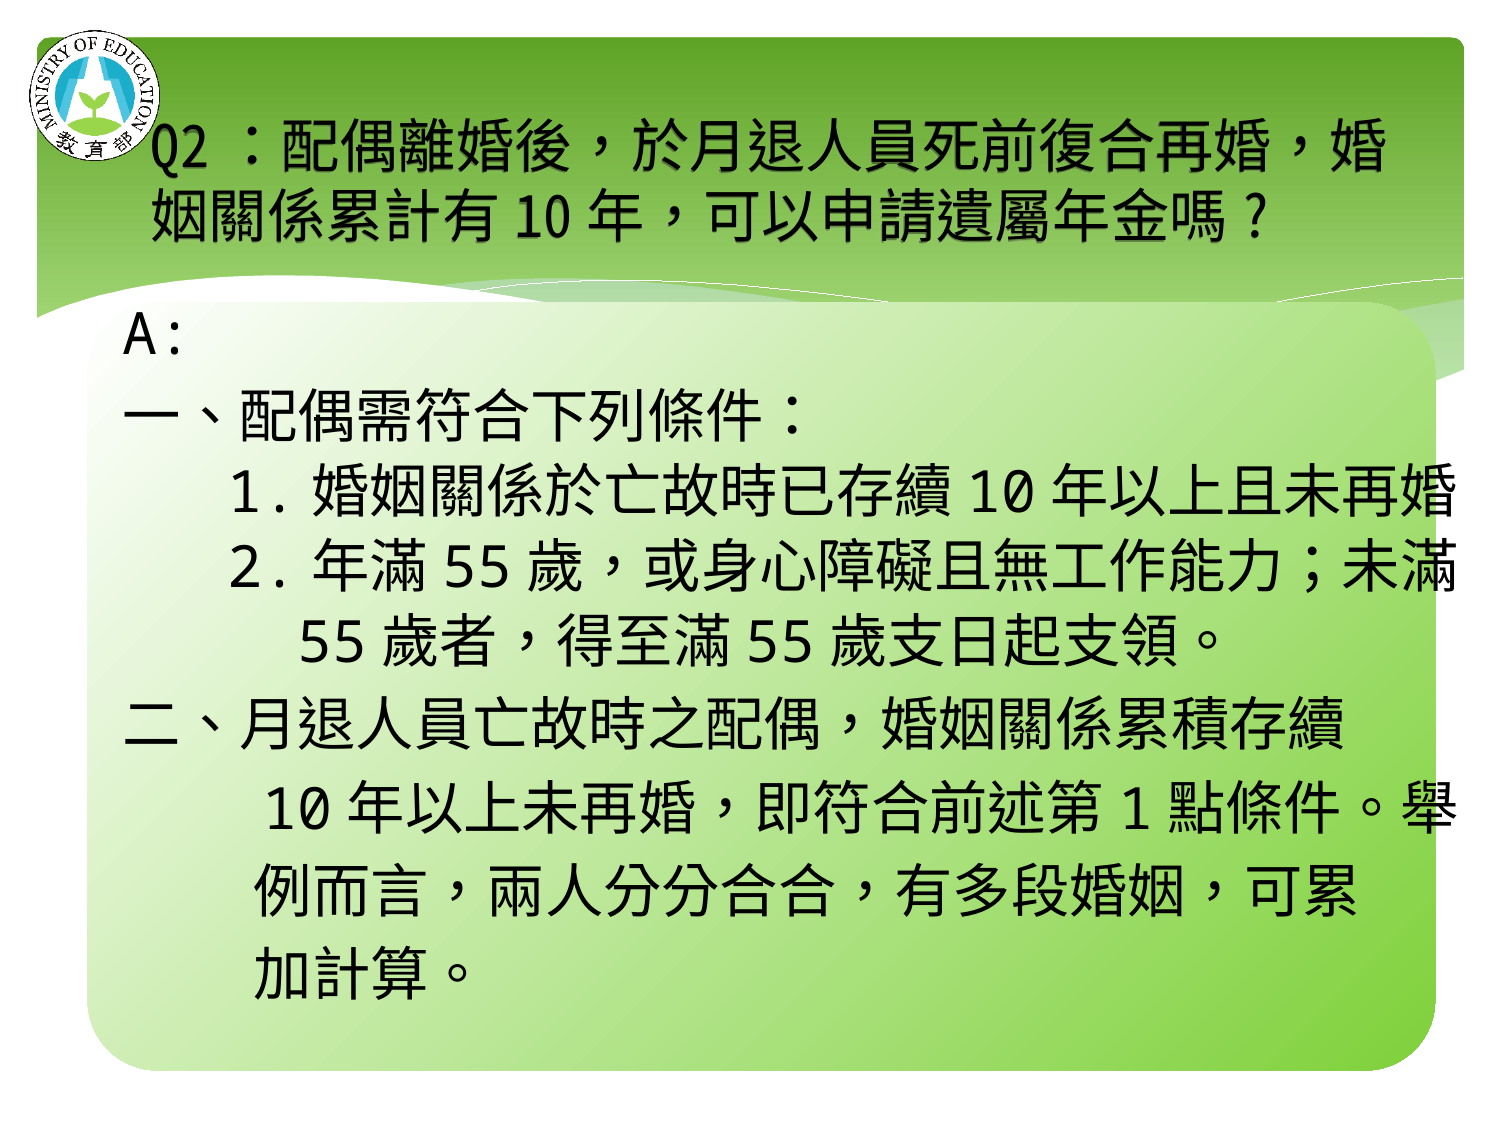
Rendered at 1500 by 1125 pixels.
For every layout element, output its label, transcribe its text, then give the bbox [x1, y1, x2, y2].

text_box A: 一、配偶需符合下列條件： 1.婚姻關係於亡故時已存續10年以上且未再婚 2.年滿55歲，或身心障礙且無工作能力；未滿 55歲者，得至滿55歲支日起支領。 二、月退人員亡故時之配偶，婚姻關係累積存續 10年以上未再婚，即符合前述第1點條件。舉 例而言，兩人分分合合，有多段婚姻，可累 加計算。 [87, 302, 1436, 1071]
title Q2：配偶離婚後，於月退人員死前復合再婚，婚姻關係累計有10年，可以申請遺屬年金嗎? [135, 90, 1411, 268]
picture [29, 30, 160, 161]
